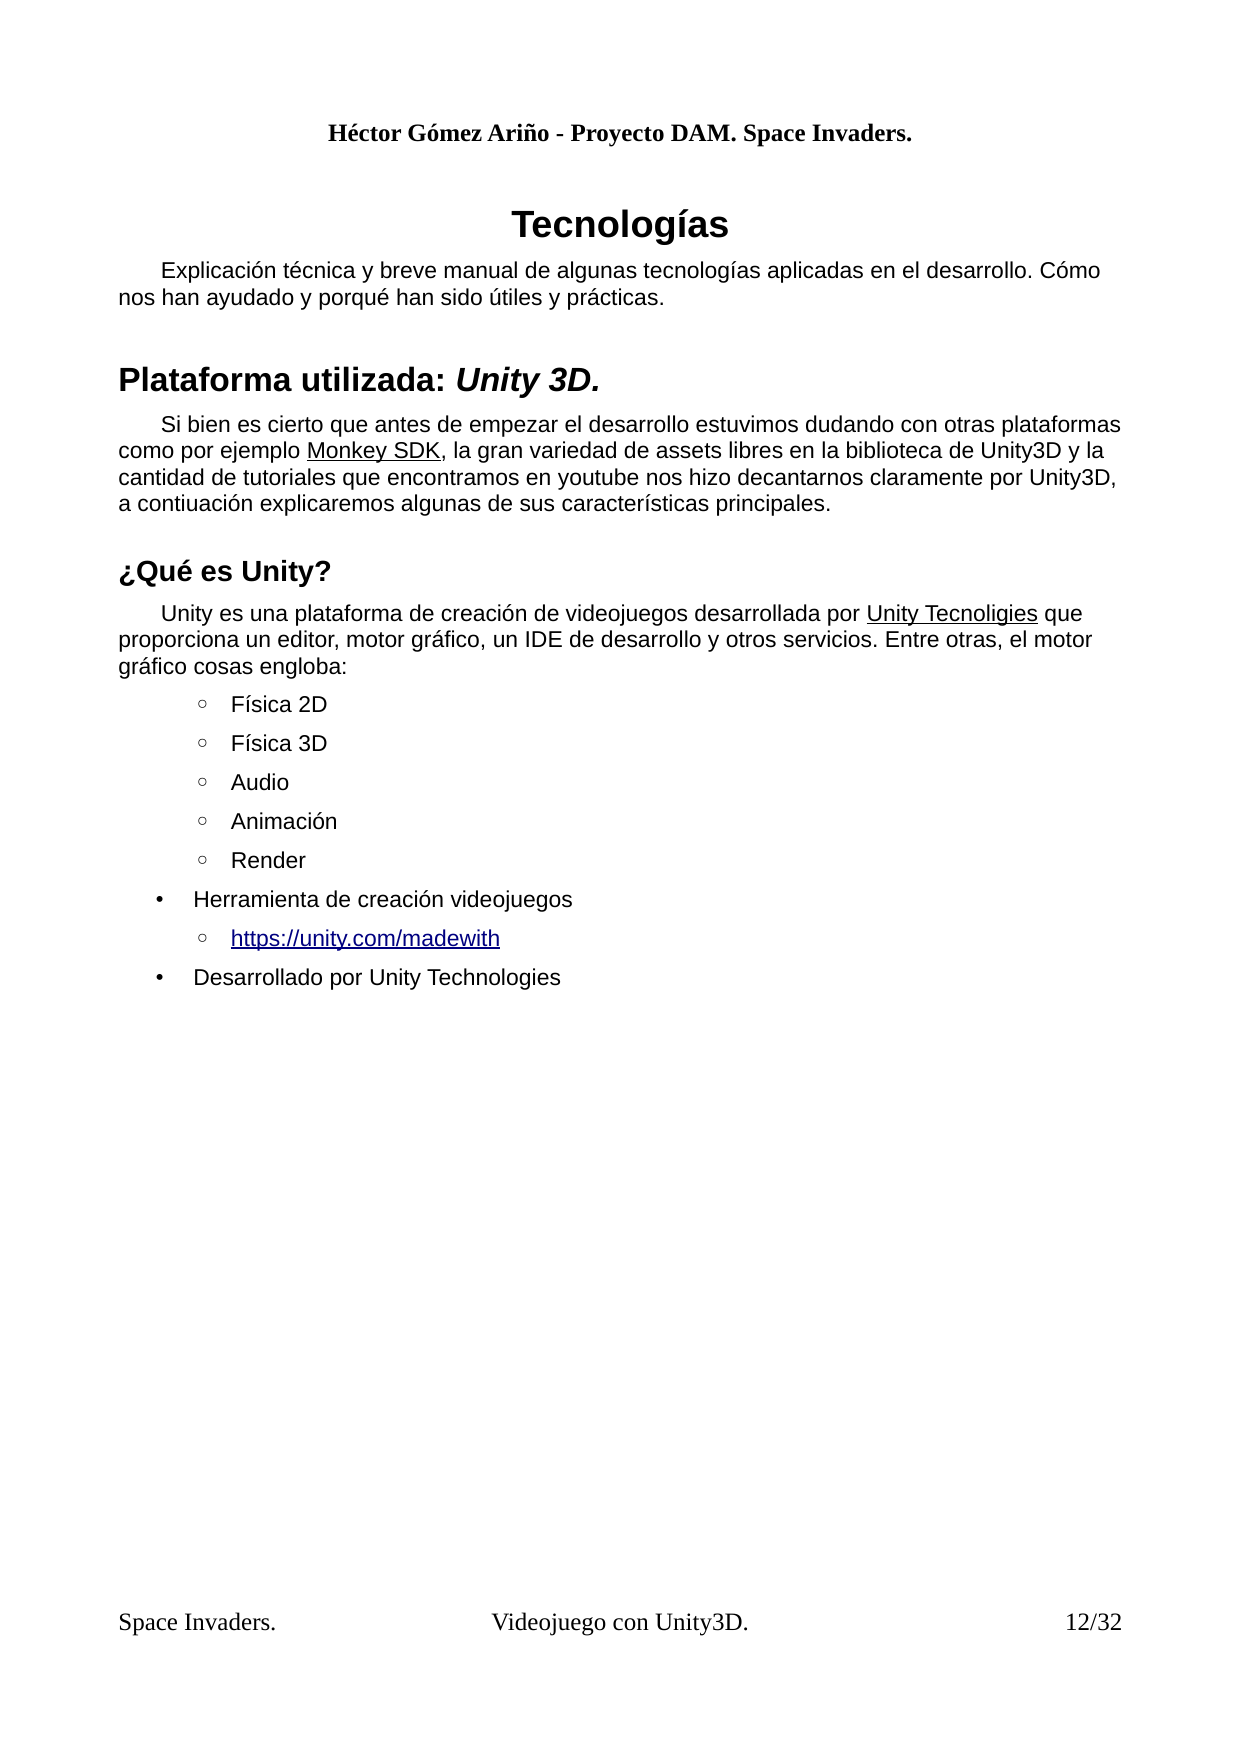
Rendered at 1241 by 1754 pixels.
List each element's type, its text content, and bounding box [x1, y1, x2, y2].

list Audio [193, 769, 1122, 796]
list Desarrollado por Unity Technologies [156, 963, 1122, 990]
text Si bien es cierto que antes de empezar el desarrollo estuvimos dudando con otras plataformas como por ejemplo Monkey SDK, la gran variedad de assets libres en la biblioteca de Unity3D y la cantidad de tutoriales que encontramos en youtube nos hizo decantarnos claramente por Unity3D, a contiuación explicaremos algunas de sus características principales. [118, 411, 1122, 516]
list Física 3D [193, 730, 1122, 757]
text Unity es una plataforma de creación de videojuegos desarrollada por Unity Tecnoligies que proporciona un editor, motor gráfico, un IDE de desarrollo y otros servicios. Entre otras, el motor gráfico cosas engloba: [118, 600, 1122, 679]
subtitle Tecnologías [118, 201, 1122, 245]
text Explicación técnica y breve manual de algunas tecnologías aplicadas en el desarrollo. Cómo nos han ayudado y porqué han sido útiles y prácticas. [118, 257, 1122, 310]
list Física 2D [193, 691, 1122, 718]
list Animación [193, 808, 1122, 834]
list Herramienta de creación videojuegos [156, 886, 1122, 912]
list https://unity.com/madewith [193, 924, 1122, 951]
list Render [193, 847, 1122, 873]
subtitle Plataforma utilizada: Unity 3D. [118, 360, 1122, 398]
subtitle ¿Qué es Unity? [118, 554, 1122, 587]
